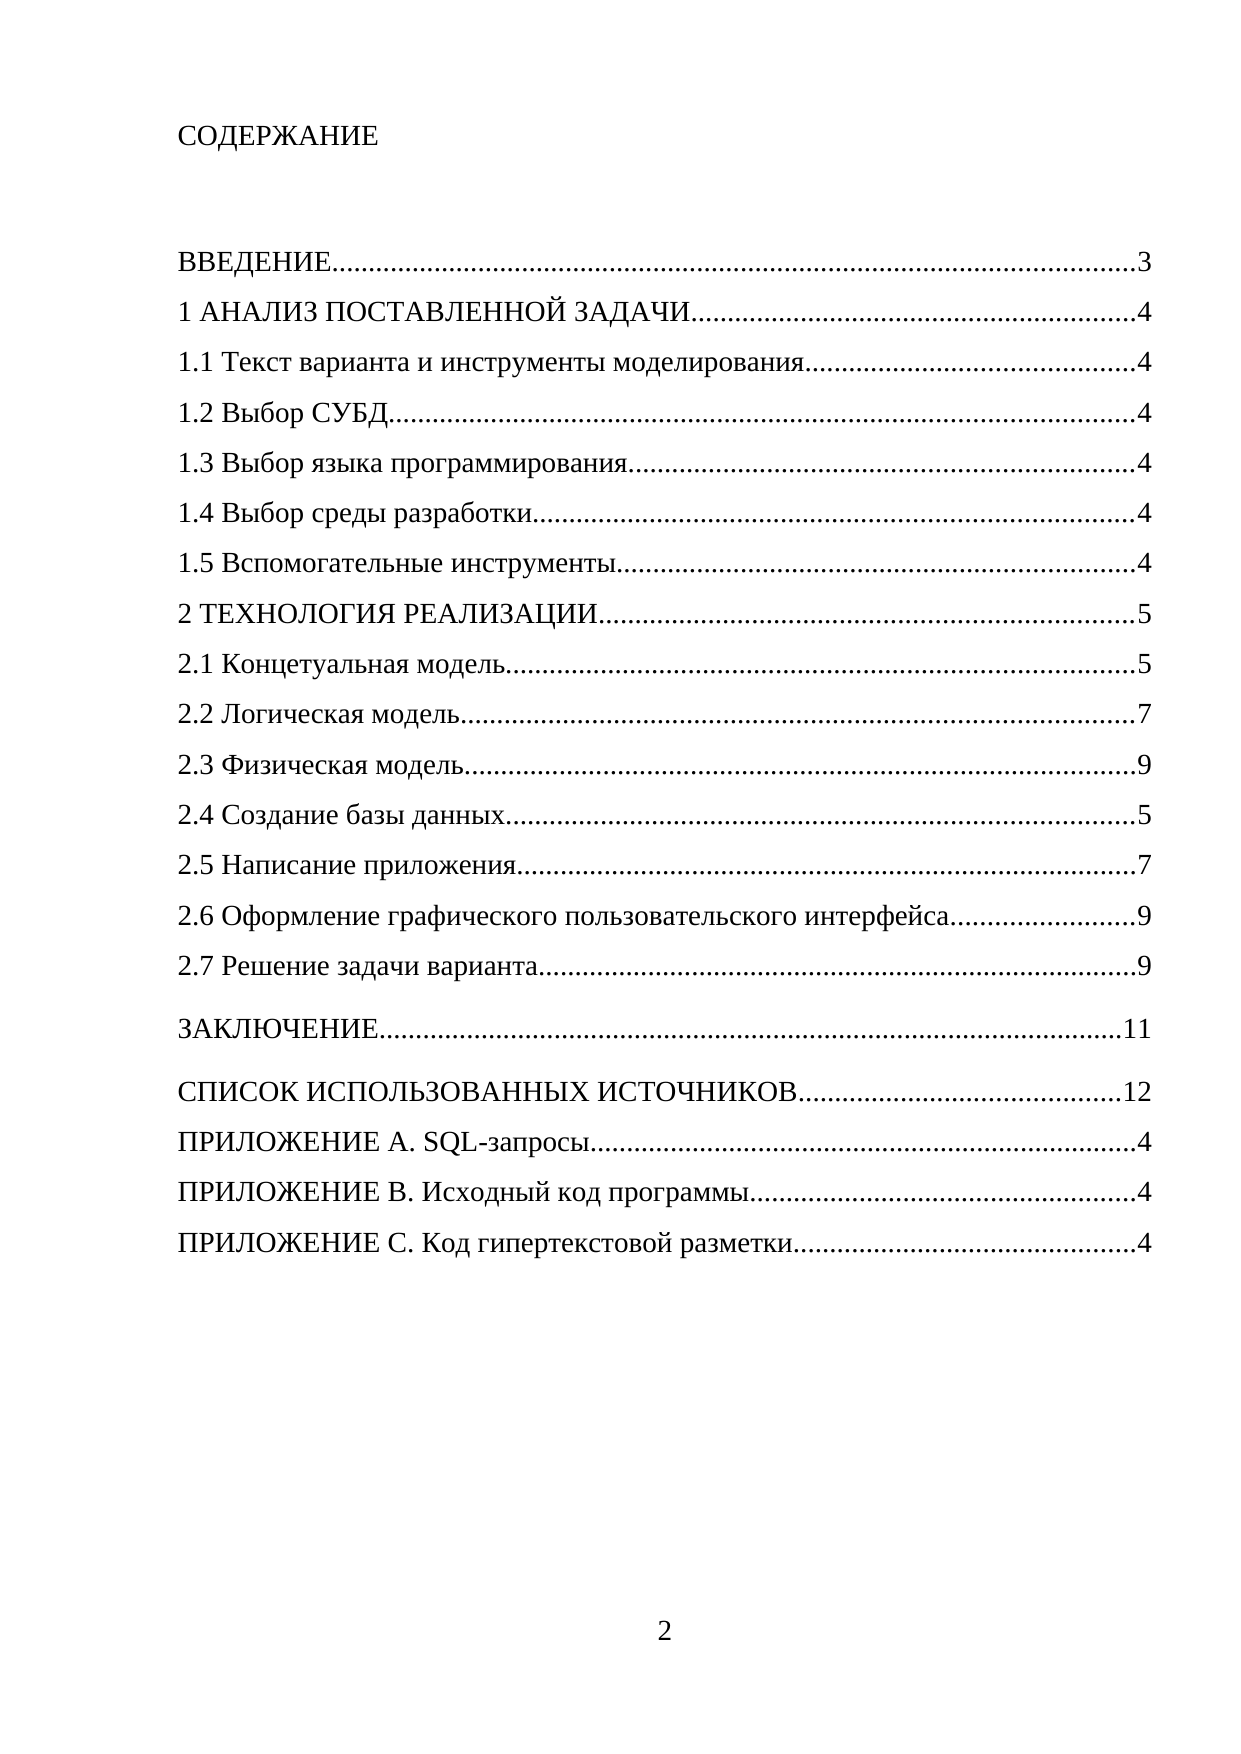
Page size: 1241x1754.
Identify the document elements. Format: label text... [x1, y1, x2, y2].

text 2.1 Концетуальная модель 5 [177, 646, 1152, 680]
text 1 АНАЛИЗ ПОСТАВЛЕННОЙ ЗАДАЧИ 4 [177, 294, 1152, 328]
text 2.5 Написание приложения 7 [177, 847, 1152, 881]
text 2 ТЕХНОЛОГИЯ РЕАЛИЗАЦИИ 5 [177, 596, 1152, 629]
text ПРИЛОЖЕНИЕ C. Код гипертекстовой разметки 4 [177, 1225, 1152, 1258]
text ЗАКЛЮЧЕНИЕ 11 [177, 1011, 1152, 1044]
text ПРИЛОЖЕНИЕ A. SQL-запросы 4 [177, 1124, 1152, 1158]
text ВВЕДЕНИЕ 3 [177, 244, 1152, 277]
subtitle СОДЕРЖАНИЕ [177, 118, 1152, 202]
text ПРИЛОЖЕНИЕ B. Исходный код программы 4 [177, 1174, 1152, 1208]
text 2.7 Решение задачи варианта 9 [177, 948, 1152, 982]
text 2.6 Оформление графического пользовательского интерфейса 9 [177, 898, 1152, 931]
text 2.3 Физическая модель 9 [177, 747, 1152, 780]
text 2.2 Логическая модель 7 [177, 697, 1152, 730]
text 1.1 Текст варианта и инструменты моделирования 4 [177, 344, 1152, 378]
text СПИСОК ИСПОЛЬЗОВАННЫХ ИСТОЧНИКОВ 12 [177, 1074, 1152, 1107]
text 1.2 Выбор СУБД 4 [177, 395, 1152, 428]
text 1.5 Вспомогательные инструменты 4 [177, 546, 1152, 579]
text 2.4 Создание базы данных 5 [177, 797, 1152, 831]
text 1.3 Выбор языка программирования 4 [177, 445, 1152, 478]
text 1.4 Выбор среды разработки 4 [177, 495, 1152, 529]
